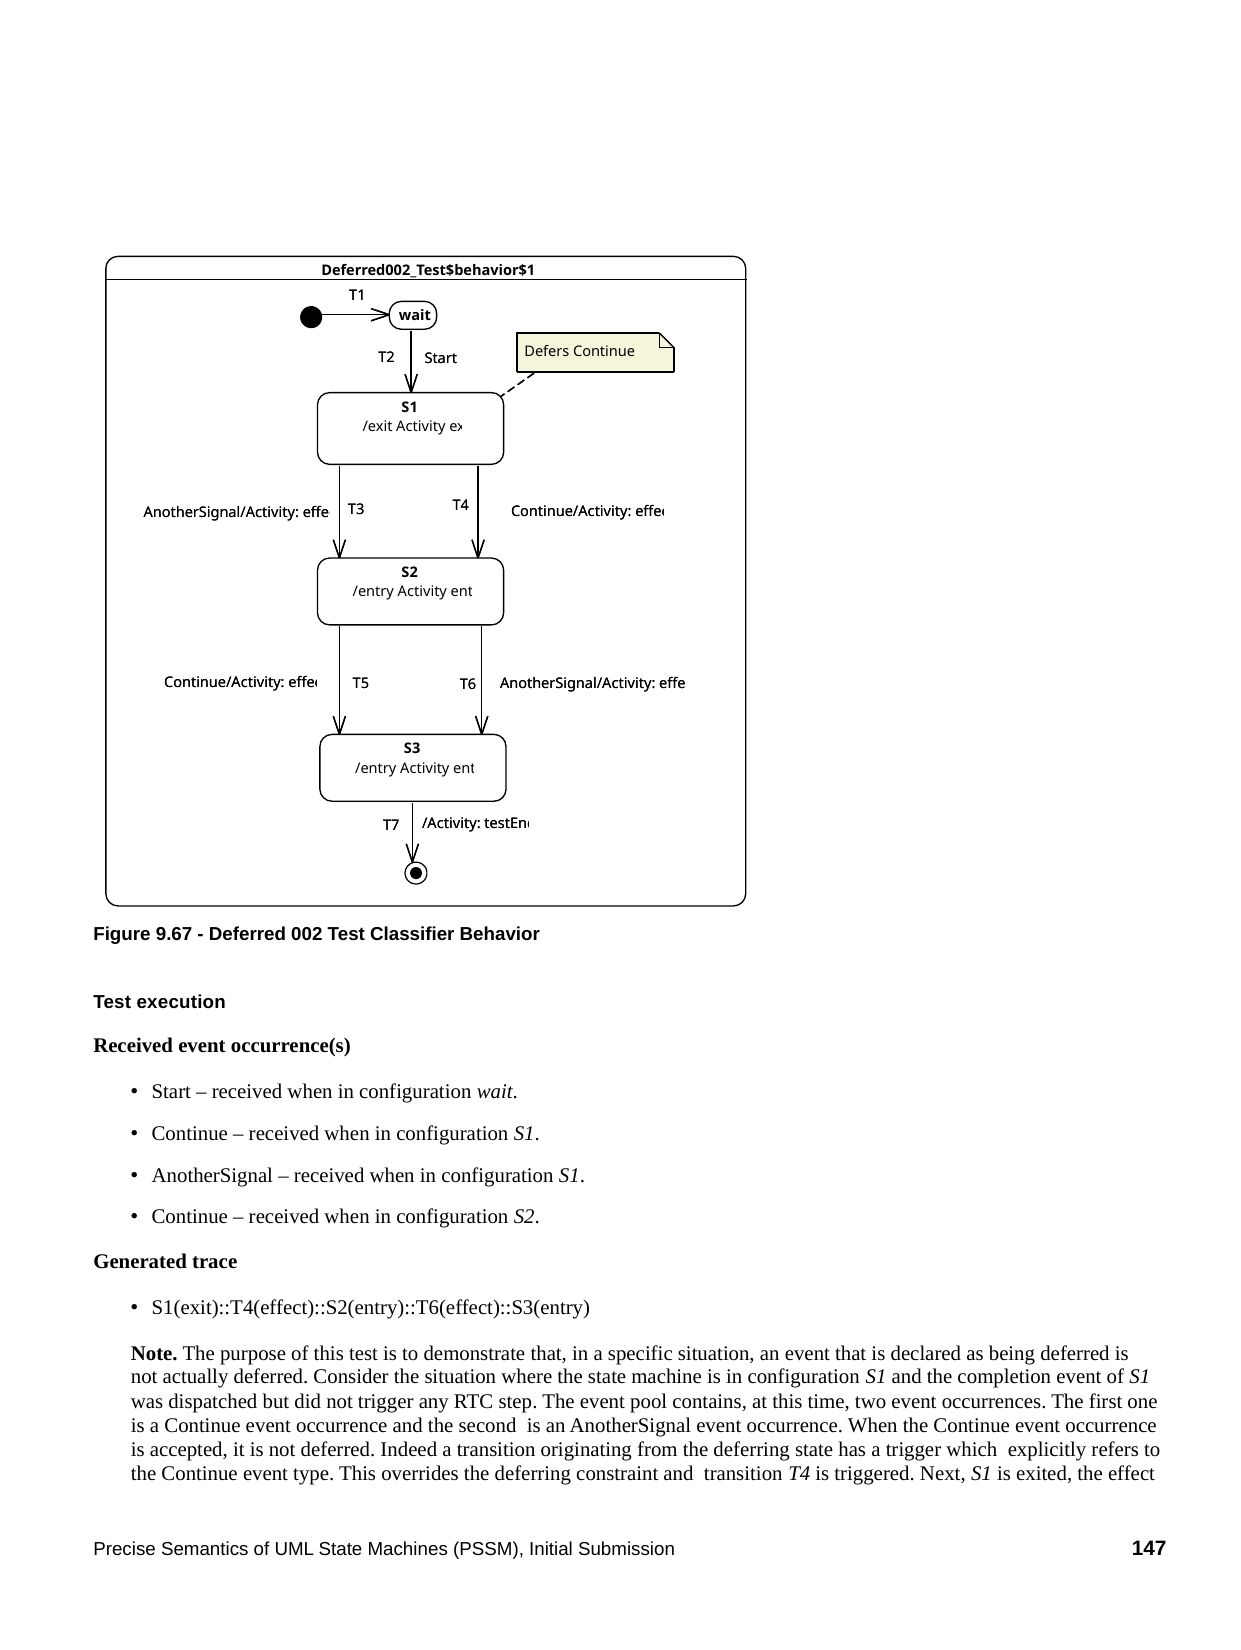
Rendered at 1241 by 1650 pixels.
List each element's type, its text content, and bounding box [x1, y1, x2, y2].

text Note. The purpose of this test is to demonstrate that, in a specific situation, an event that is declared as being deferred is not actually deferred. Consider the situation where the state machine is in configuration S1 and the completion event of S1 was dispatched but did not trigger any RTC step. The event pool contains, at this time, two event occurrences. The first one is a Continue event occurrence and the second is an AnotherSignal event occurrence. When the Continue event occurrence is accepted, it is not deferred. Indeed a transition originating from the deferring state has a trigger which explicitly refers to the Continue event type. This overrides the deferring constraint and transition T4 is triggered. Next, S1 is exited, the effect [131, 1340, 1164, 1485]
text Received event occurrence(s) [93, 1033, 1164, 1057]
list Start – received when in configuration wait. [131, 1078, 1164, 1103]
text Figure 9.67 - Deferred 002 Test Classifier Behavior [93, 243, 760, 945]
list S1(exit)::T4(effect)::S2(entry)::T6(effect)::S3(entry) [131, 1294, 1164, 1319]
text Generated trace [93, 1249, 1164, 1273]
subtitle Test execution [93, 991, 1164, 1012]
list AnotherSignal – received when in configuration S1. [131, 1162, 1164, 1187]
list Continue – received when in configuration S2. [131, 1203, 1164, 1228]
list Continue – received when in configuration S1. [131, 1120, 1164, 1145]
